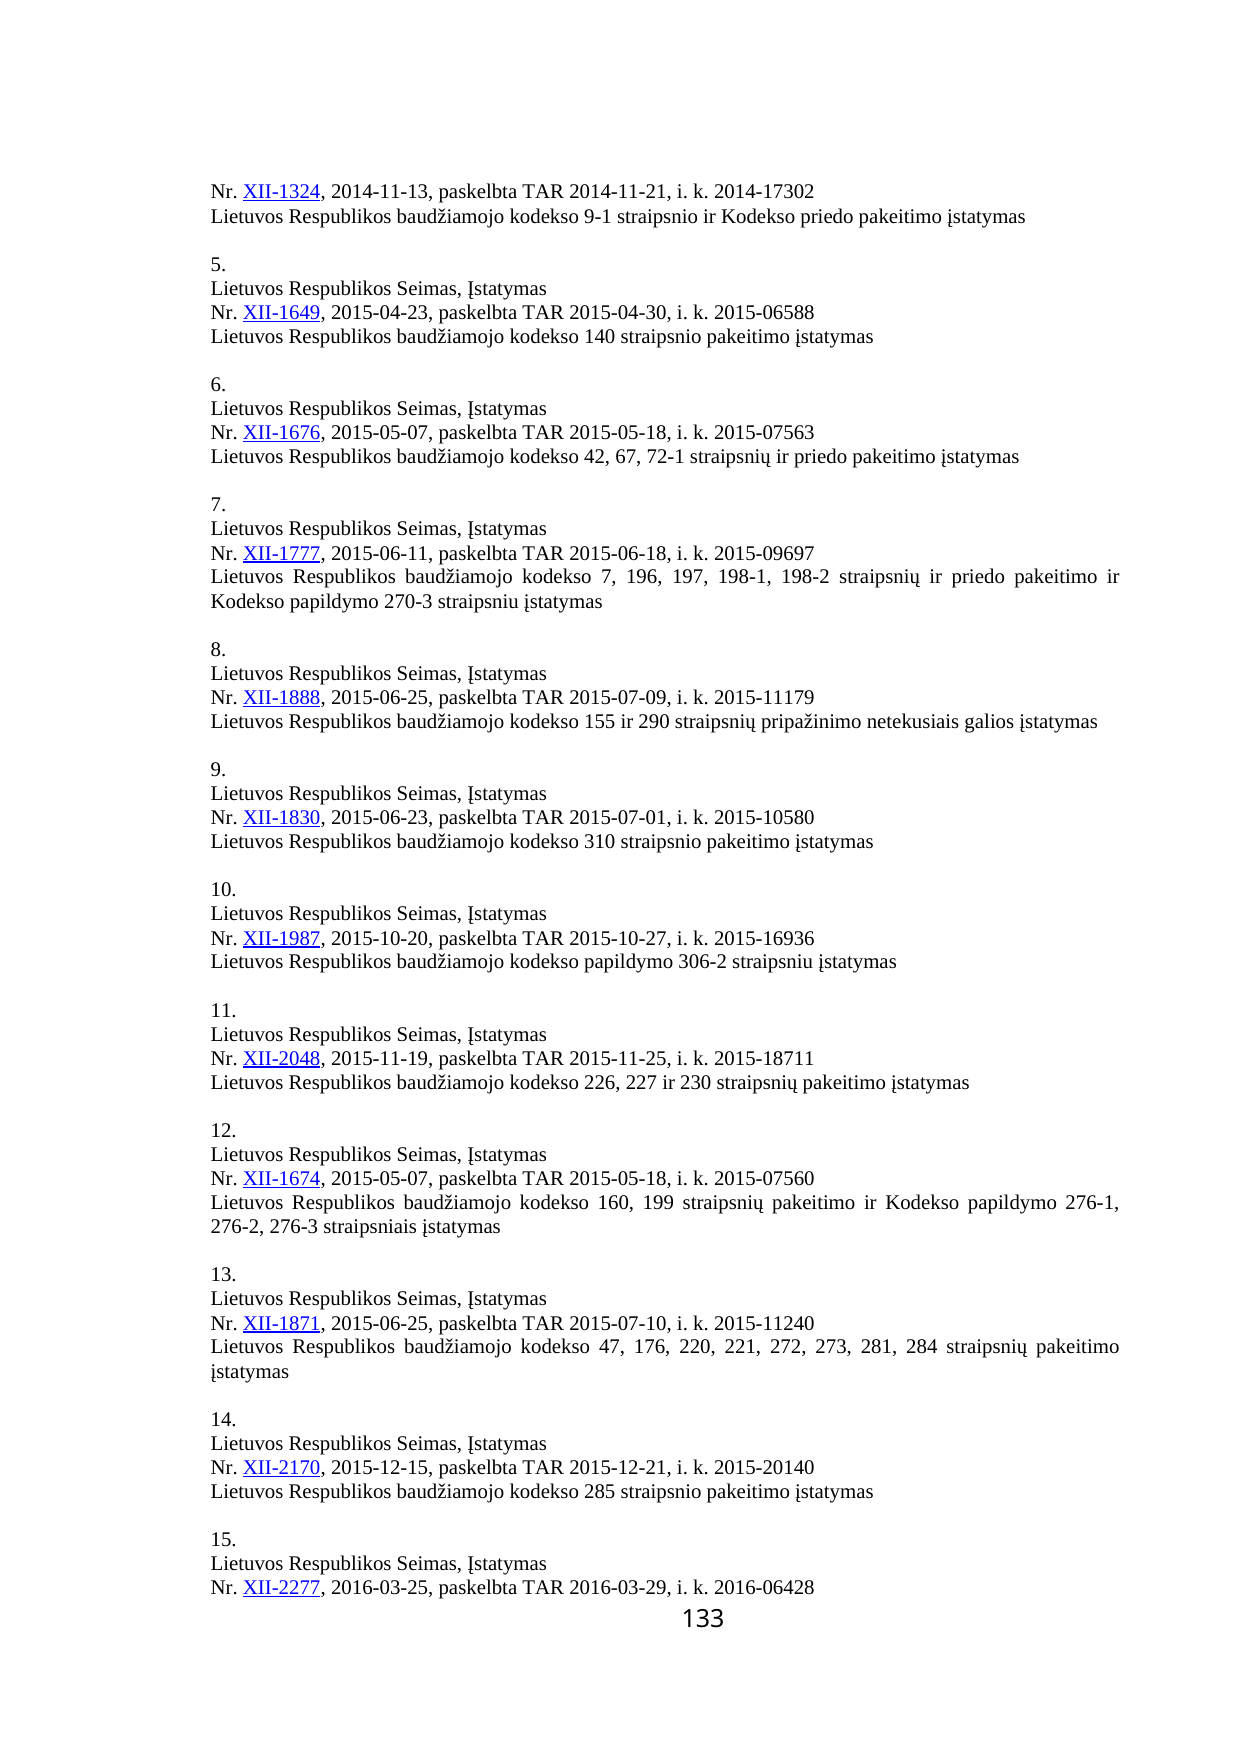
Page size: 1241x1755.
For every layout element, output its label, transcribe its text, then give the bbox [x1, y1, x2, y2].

text Nr. XII-1777, 2015-06-11, paskelbta TAR 2015-06-18, i. k. 2015-09697 [210, 540, 1120, 564]
text 6. [210, 372, 1120, 396]
text Nr. XII-1888, 2015-06-25, paskelbta TAR 2015-07-09, i. k. 2015-11179 [210, 685, 1120, 709]
text Lietuvos Respublikos baudžiamojo kodekso 7, 196, 197, 198-1, 198-2 straipsnių ir priedo pakeitimo ir Kodekso papildymo 270-3 straipsniu įstatymas [210, 564, 1120, 613]
text 14. [210, 1407, 1120, 1431]
text 11. [210, 998, 1120, 1022]
text Lietuvos Respublikos baudžiamojo kodekso 140 straipsnio pakeitimo įstatymas [210, 324, 1120, 348]
text Lietuvos Respublikos baudžiamojo kodekso 285 straipsnio pakeitimo įstatymas [210, 1479, 1120, 1503]
text 5. [210, 252, 1120, 276]
text 15. [210, 1527, 1120, 1551]
text Lietuvos Respublikos baudžiamojo kodekso papildymo 306-2 straipsniu įstatymas [210, 949, 1120, 973]
text Nr. XII-1674, 2015-05-07, paskelbta TAR 2015-05-18, i. k. 2015-07560 [210, 1166, 1120, 1190]
text Nr. XII-1649, 2015-04-23, paskelbta TAR 2015-04-30, i. k. 2015-06588 [210, 300, 1120, 324]
text Lietuvos Respublikos Seimas, Įstatymas [210, 661, 1120, 685]
text Nr. XII-1871, 2015-06-25, paskelbta TAR 2015-07-10, i. k. 2015-11240 [210, 1310, 1120, 1334]
text Nr. XII-1324, 2014-11-13, paskelbta TAR 2014-11-21, i. k. 2014-17302 [210, 179, 1120, 203]
text Lietuvos Respublikos Seimas, Įstatymas [210, 1551, 1120, 1575]
text 8. [210, 637, 1120, 661]
text Lietuvos Respublikos Seimas, Įstatymas [210, 396, 1120, 420]
text Lietuvos Respublikos baudžiamojo kodekso 226, 227 ir 230 straipsnių pakeitimo įstatymas [210, 1070, 1120, 1094]
text Nr. XII-2170, 2015-12-15, paskelbta TAR 2015-12-21, i. k. 2015-20140 [210, 1455, 1120, 1479]
text 7. [210, 492, 1120, 516]
text 10. [210, 877, 1120, 901]
text Lietuvos Respublikos baudžiamojo kodekso 9-1 straipsnio ir Kodekso priedo pakeitimo įstatymas [210, 203, 1120, 228]
text 12. [210, 1118, 1120, 1142]
text Lietuvos Respublikos Seimas, Įstatymas [210, 1431, 1120, 1455]
text Nr. XII-1987, 2015-10-20, paskelbta TAR 2015-10-27, i. k. 2015-16936 [210, 925, 1120, 949]
text Lietuvos Respublikos Seimas, Įstatymas [210, 1022, 1120, 1046]
text Lietuvos Respublikos Seimas, Įstatymas [210, 276, 1120, 300]
text 13. [210, 1262, 1120, 1286]
text Nr. XII-1676, 2015-05-07, paskelbta TAR 2015-05-18, i. k. 2015-07563 [210, 420, 1120, 444]
text Nr. XII-1830, 2015-06-23, paskelbta TAR 2015-07-01, i. k. 2015-10580 [210, 805, 1120, 829]
text Lietuvos Respublikos baudžiamojo kodekso 155 ir 290 straipsnių pripažinimo netekusiais galios įstatymas [210, 709, 1120, 733]
text Lietuvos Respublikos baudžiamojo kodekso 160, 199 straipsnių pakeitimo ir Kodekso papildymo 276-1, 276-2, 276-3 straipsniais įstatymas [210, 1190, 1120, 1238]
text Nr. XII-2277, 2016-03-25, paskelbta TAR 2016-03-29, i. k. 2016-06428 [210, 1575, 1120, 1599]
text 9. [210, 757, 1120, 781]
text Lietuvos Respublikos Seimas, Įstatymas [210, 781, 1120, 805]
text Lietuvos Respublikos baudžiamojo kodekso 310 straipsnio pakeitimo įstatymas [210, 829, 1120, 853]
text Lietuvos Respublikos baudžiamojo kodekso 47, 176, 220, 221, 272, 273, 281, 284 straipsnių pakeitimo įstatymas [210, 1334, 1120, 1383]
text Lietuvos Respublikos Seimas, Įstatymas [210, 1142, 1120, 1166]
text Lietuvos Respublikos Seimas, Įstatymas [210, 516, 1120, 540]
text Lietuvos Respublikos Seimas, Įstatymas [210, 901, 1120, 925]
text Nr. XII-2048, 2015-11-19, paskelbta TAR 2015-11-25, i. k. 2015-18711 [210, 1046, 1120, 1070]
text Lietuvos Respublikos Seimas, Įstatymas [210, 1286, 1120, 1310]
text Lietuvos Respublikos baudžiamojo kodekso 42, 67, 72-1 straipsnių ir priedo pakeitimo įstatymas [210, 444, 1120, 468]
